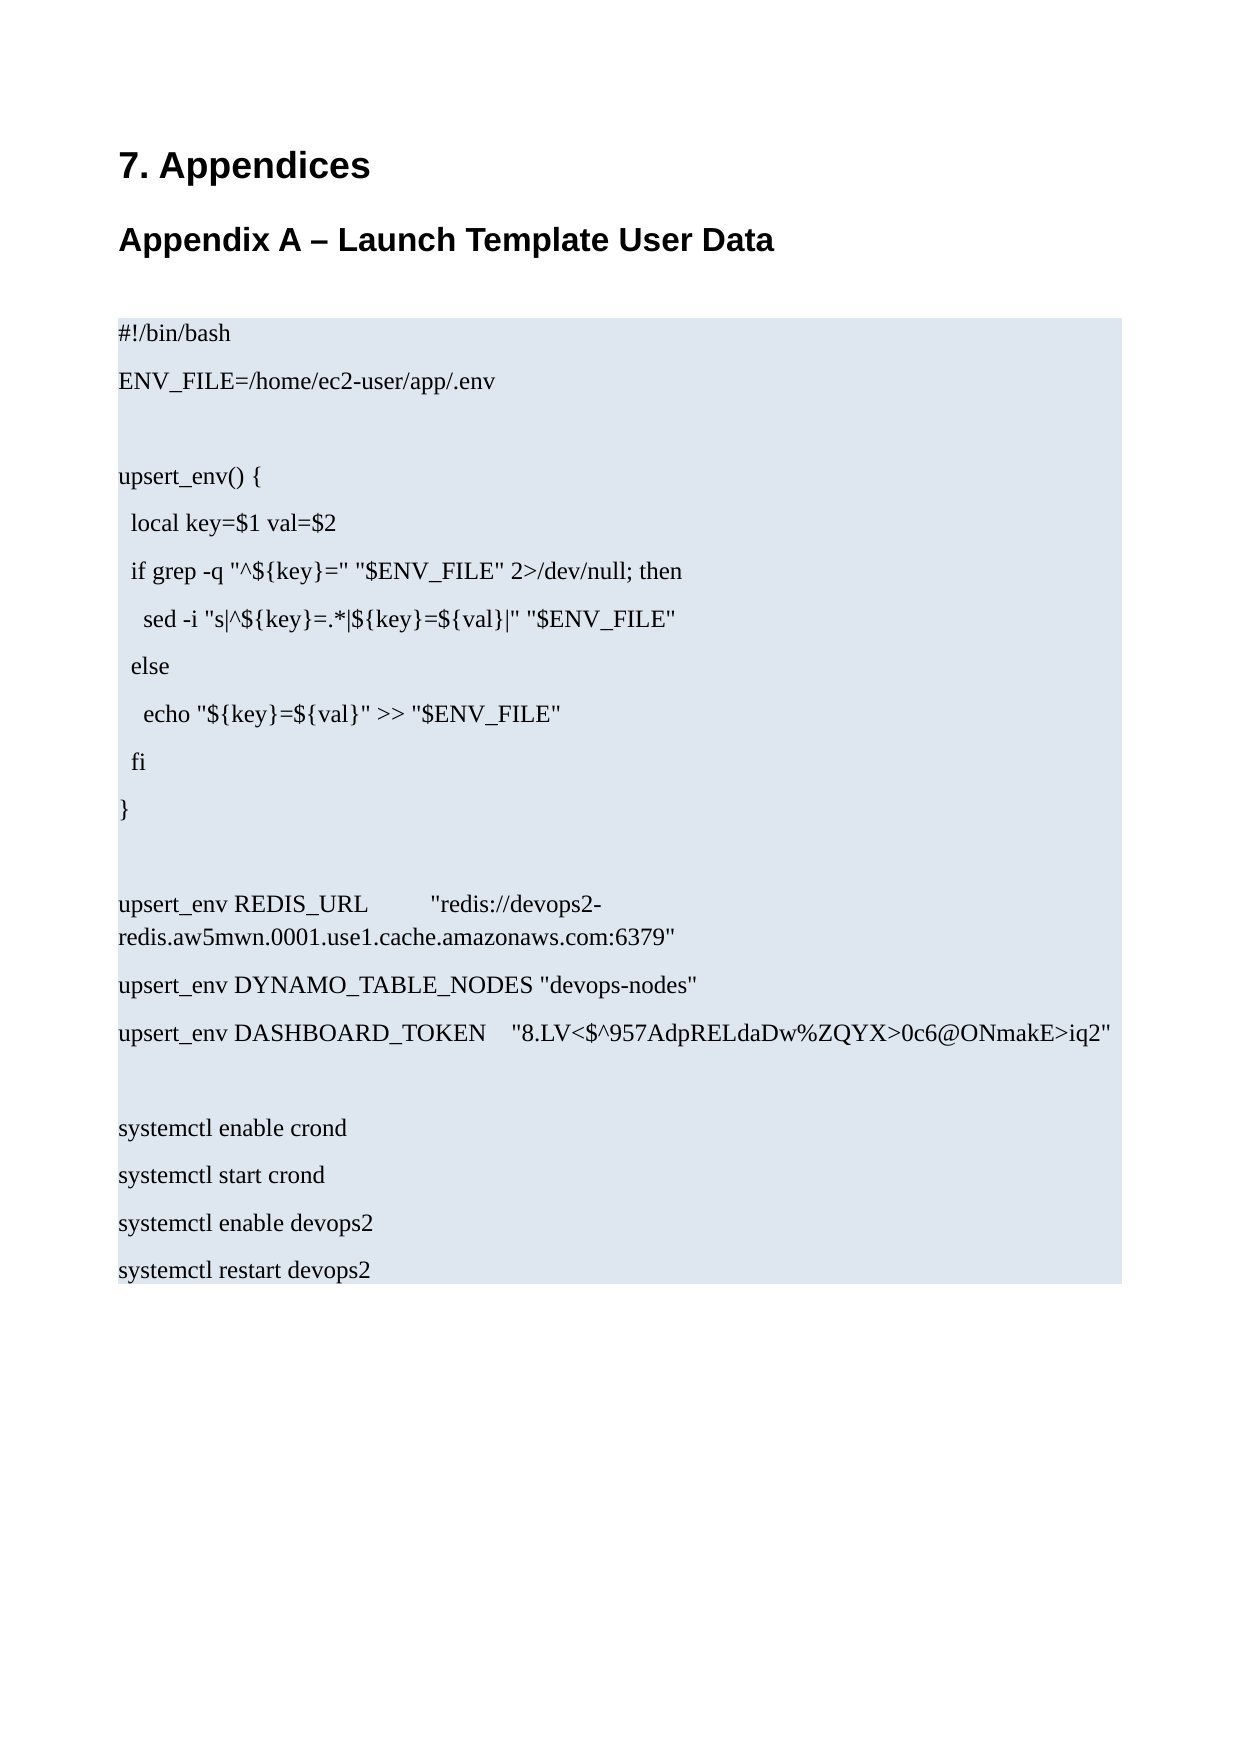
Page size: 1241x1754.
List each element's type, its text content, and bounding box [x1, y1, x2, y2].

text upsert_env DASHBOARD_TOKEN "8.LV<$^957AdpRELdaDw%ZQYX>0c6@ONmakE>iq2" [118, 1018, 1122, 1046]
subtitle Appendix A – Launch Template User Data [118, 219, 1122, 258]
text ENV_FILE=/home/ec2-user/app/.env [118, 366, 1122, 394]
text systemctl start crond [118, 1160, 1122, 1189]
text sed -i "s|^${key}=.*|${key}=${val}|" "$ENV_FILE" [118, 604, 1122, 632]
text upsert_env REDIS_URL "redis://devops2-redis.aw5mwn.0001.use1.cache.amazonaws.com:6379" [118, 889, 1122, 951]
subtitle 7. Appendices [118, 143, 1122, 186]
text if grep -q "^${key}=" "$ENV_FILE" 2>/dev/null; then [118, 556, 1122, 585]
text local key=$1 val=$2 [118, 508, 1122, 537]
text systemctl enable crond [118, 1113, 1122, 1142]
text echo "${key}=${val}" >> "$ENV_FILE" [118, 699, 1122, 728]
text systemctl restart devops2 [118, 1256, 1122, 1284]
text upsert_env() { [118, 461, 1122, 490]
text #!/bin/bash [118, 318, 1122, 347]
text else [118, 651, 1122, 680]
text upsert_env DYNAMO_TABLE_NODES "devops-nodes" [118, 970, 1122, 999]
text } [118, 794, 1122, 823]
text fi [118, 747, 1122, 775]
text systemctl enable devops2 [118, 1208, 1122, 1237]
